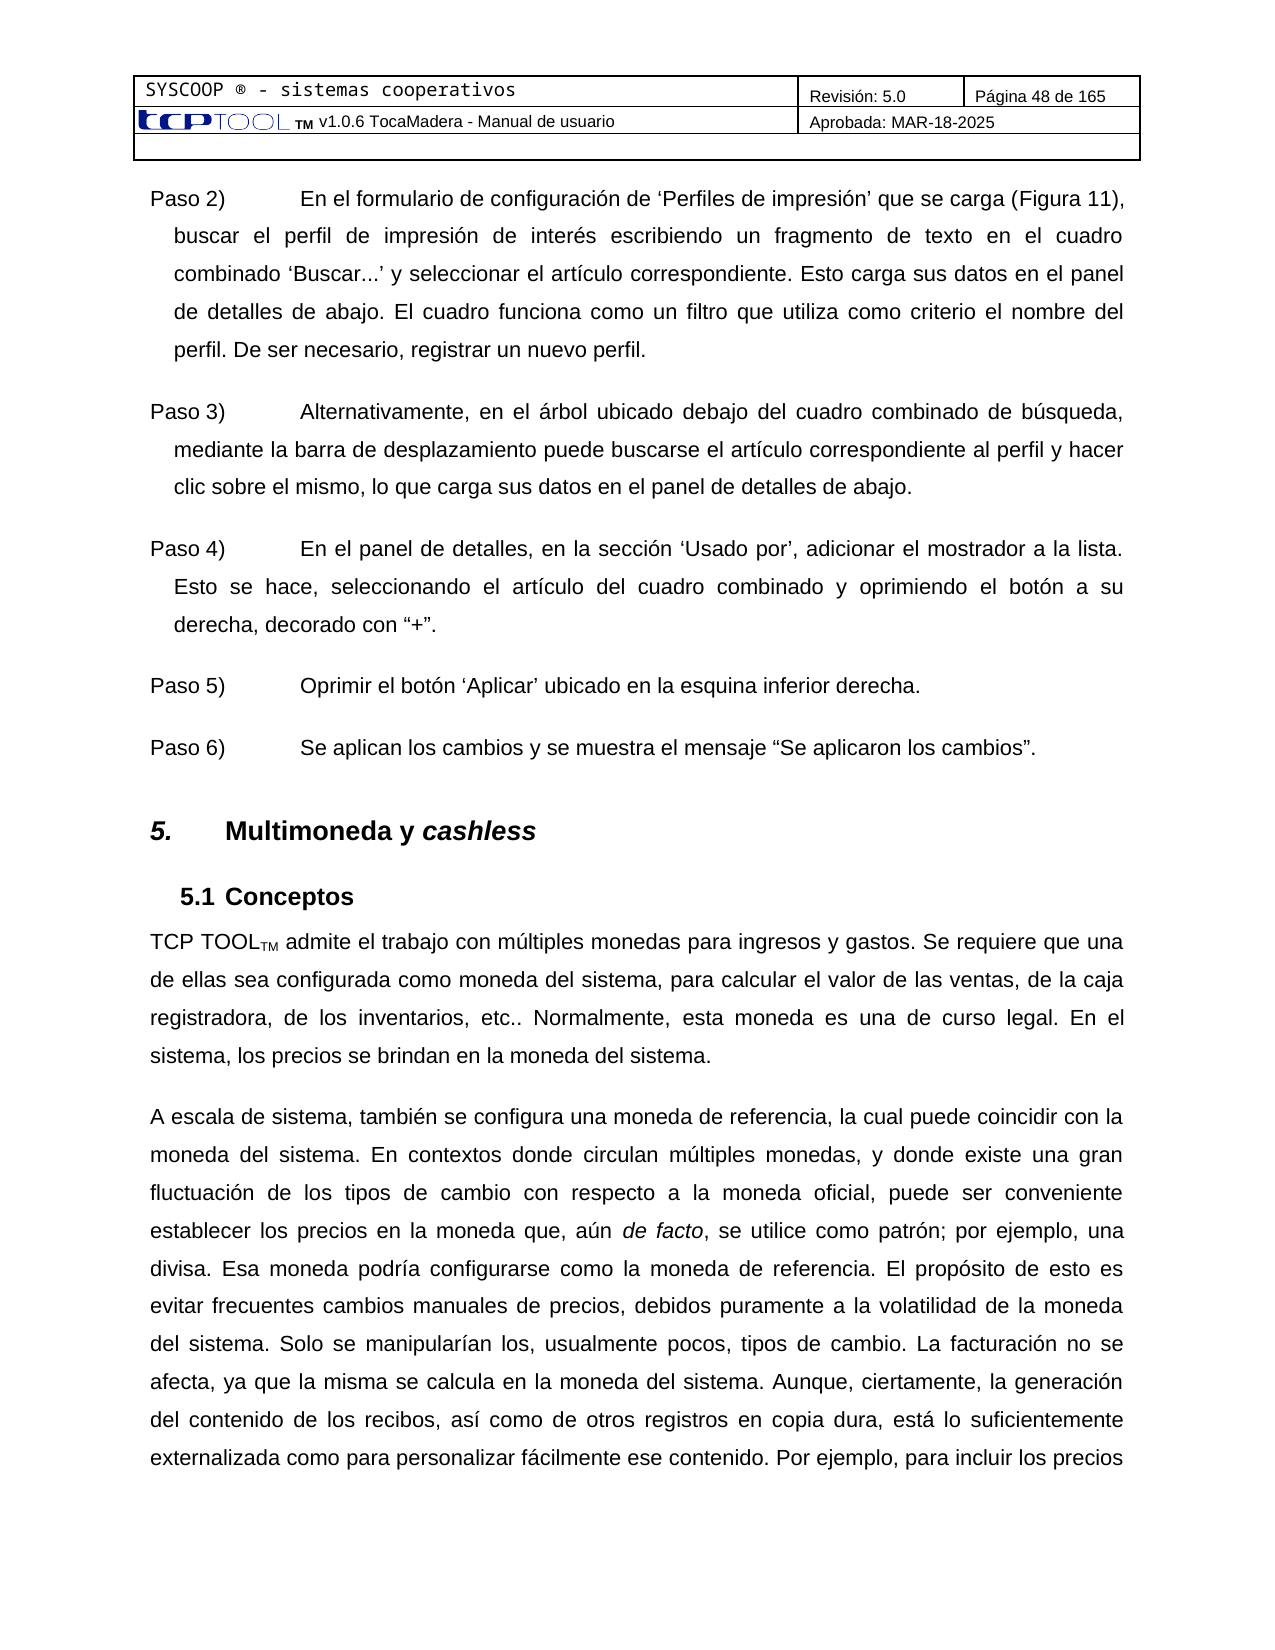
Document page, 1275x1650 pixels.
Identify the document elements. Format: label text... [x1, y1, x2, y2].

picture [138, 110, 290, 130]
list Alternativamente, en el árbol ubicado debajo del cuadro combinado de búsqueda, mediante la barra de desplazamiento puede buscarse el artículo correspondiente al perfil y hacer clic sobre el mismo, lo que carga sus datos en el panel de detalles de abajo. [150, 399, 1125, 499]
text A escala de sistema, también se configura una moneda de referencia, la cual puede coincidir con la moneda del sistema. En contextos donde circulan múltiples monedas, y donde existe una gran fluctuación de los tipos de cambio con respecto a la moneda oficial, puede ser conveniente establecer los precios en la moneda que, aún de facto, se utilice como patrón; por ejemplo, una divisa. Esa moneda podría configurarse como la moneda de referencia. El propósito de esto es evitar frecuentes cambios manuales de precios, debidos puramente a la volatilidad de la moneda del sistema. Solo se manipularían los, usualmente pocos, tipos de cambio. La facturación no se afecta, ya que la misma se calcula en la moneda del sistema. Aunque, ciertamente, la generación del contenido de los recibos, así como de otros registros en copia dura, está lo suficientemente externalizada como para personalizar fácilmente ese contenido. Por ejemplo, para incluir los precios [150, 1104, 1125, 1470]
list Oprimir el botón ‘Aplicar’ ubicado en la esquina inferior derecha. [150, 673, 1125, 699]
list En el panel de detalles, en la sección ‘Usado por’, adicionar el mostrador a la lista. Esto se hace, seleccionando el artículo del cuadro combinado y oprimiendo el botón a su derecha, decorado con “+”. [150, 536, 1125, 637]
list Se aplican los cambios y se muestra el mensaje “Se aplicaron los cambios”. [150, 735, 1125, 760]
text TCP TOOLTM admite el trabajo con múltiples monedas para ingresos y gastos. Se requiere que una de ellas sea configurada como moneda del sistema, para calcular el valor de las ventas, de la caja registradora, de los inventarios, etc.. Normalmente, esta moneda es una de curso legal. En el sistema, los precios se brindan en la moneda del sistema. [150, 929, 1125, 1068]
list En el formulario de configuración de ‘Perfiles de impresión’ que se carga (Figura 11), buscar el perfil de impresión de interés escribiendo un fragmento de texto en el cuadro combinado ‘Buscar...’ y seleccionar el artículo correspondiente. Esto carga sus datos en el panel de detalles de abajo. El cuadro funciona como un filtro que utiliza como criterio el nombre del perfil. De ser necesario, registrar un nuevo perfil. [150, 186, 1125, 362]
subtitle Multimoneda y cashless [150, 815, 1125, 846]
subtitle Conceptos [180, 882, 1125, 911]
